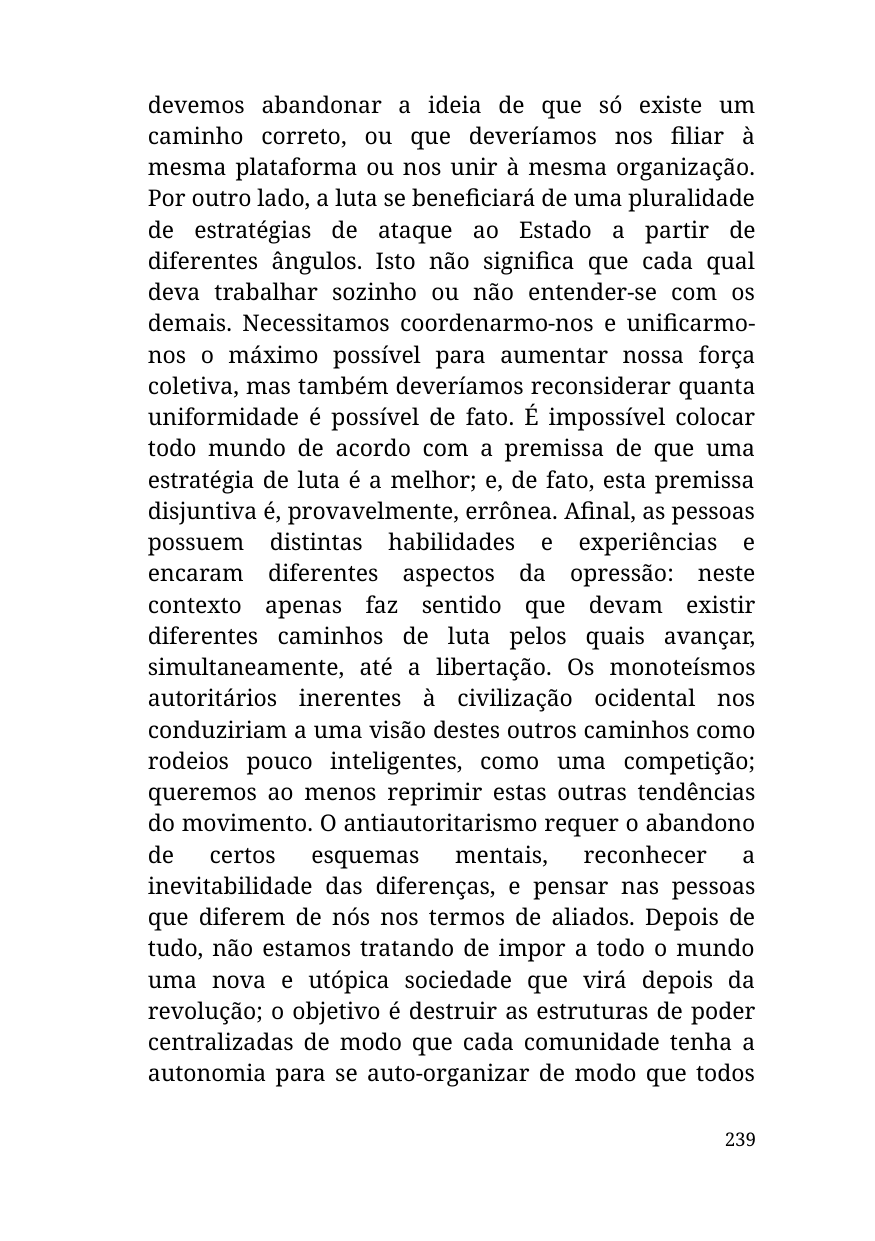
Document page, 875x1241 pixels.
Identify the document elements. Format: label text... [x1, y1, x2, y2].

text devemos abandonar a ideia de que só existe um caminho correto, ou que deveríamos nos filiar à mesma plataforma ou nos unir à mesma organização. Por outro lado, a luta se beneficiará de uma pluralidade de estratégias de ataque ao Estado a partir de diferentes ângulos. Isto não significa que cada qual deva trabalhar sozinho ou não entender-se com os demais. Necessitamos coordenarmo-nos e unificarmo-nos o máximo possível para aumentar nossa força coletiva, mas também deveríamos reconsiderar quanta uniformidade é possível de fato. É impossível colocar todo mundo de acordo com a premissa de que uma estratégia de luta é a melhor; e, de fato, esta premissa disjuntiva é, provavelmente, errônea. Afinal, as pessoas possuem distintas habilidades e experiências e encaram diferentes aspectos da opressão: neste contexto apenas faz sentido que devam existir diferentes caminhos de luta pelos quais avançar, simultaneamente, até a libertação. Os monoteísmos autoritários inerentes à civilização ocidental nos conduziriam a uma visão destes outros caminhos como rodeios pouco inteligentes, como uma competição; queremos ao menos reprimir estas outras tendências do movimento. O antiautoritarismo requer o abandono de certos esquemas mentais, reconhecer a inevitabilidade das diferenças, e pensar nas pessoas que diferem de nós nos termos de aliados. Depois de tudo, não estamos tratando de impor a todo o mundo uma nova e utópica sociedade que virá depois da revolução; o objetivo é destruir as estruturas de poder centralizadas de modo que cada comunidade tenha a autonomia para se auto-organizar de modo que todos [148, 88, 756, 1088]
